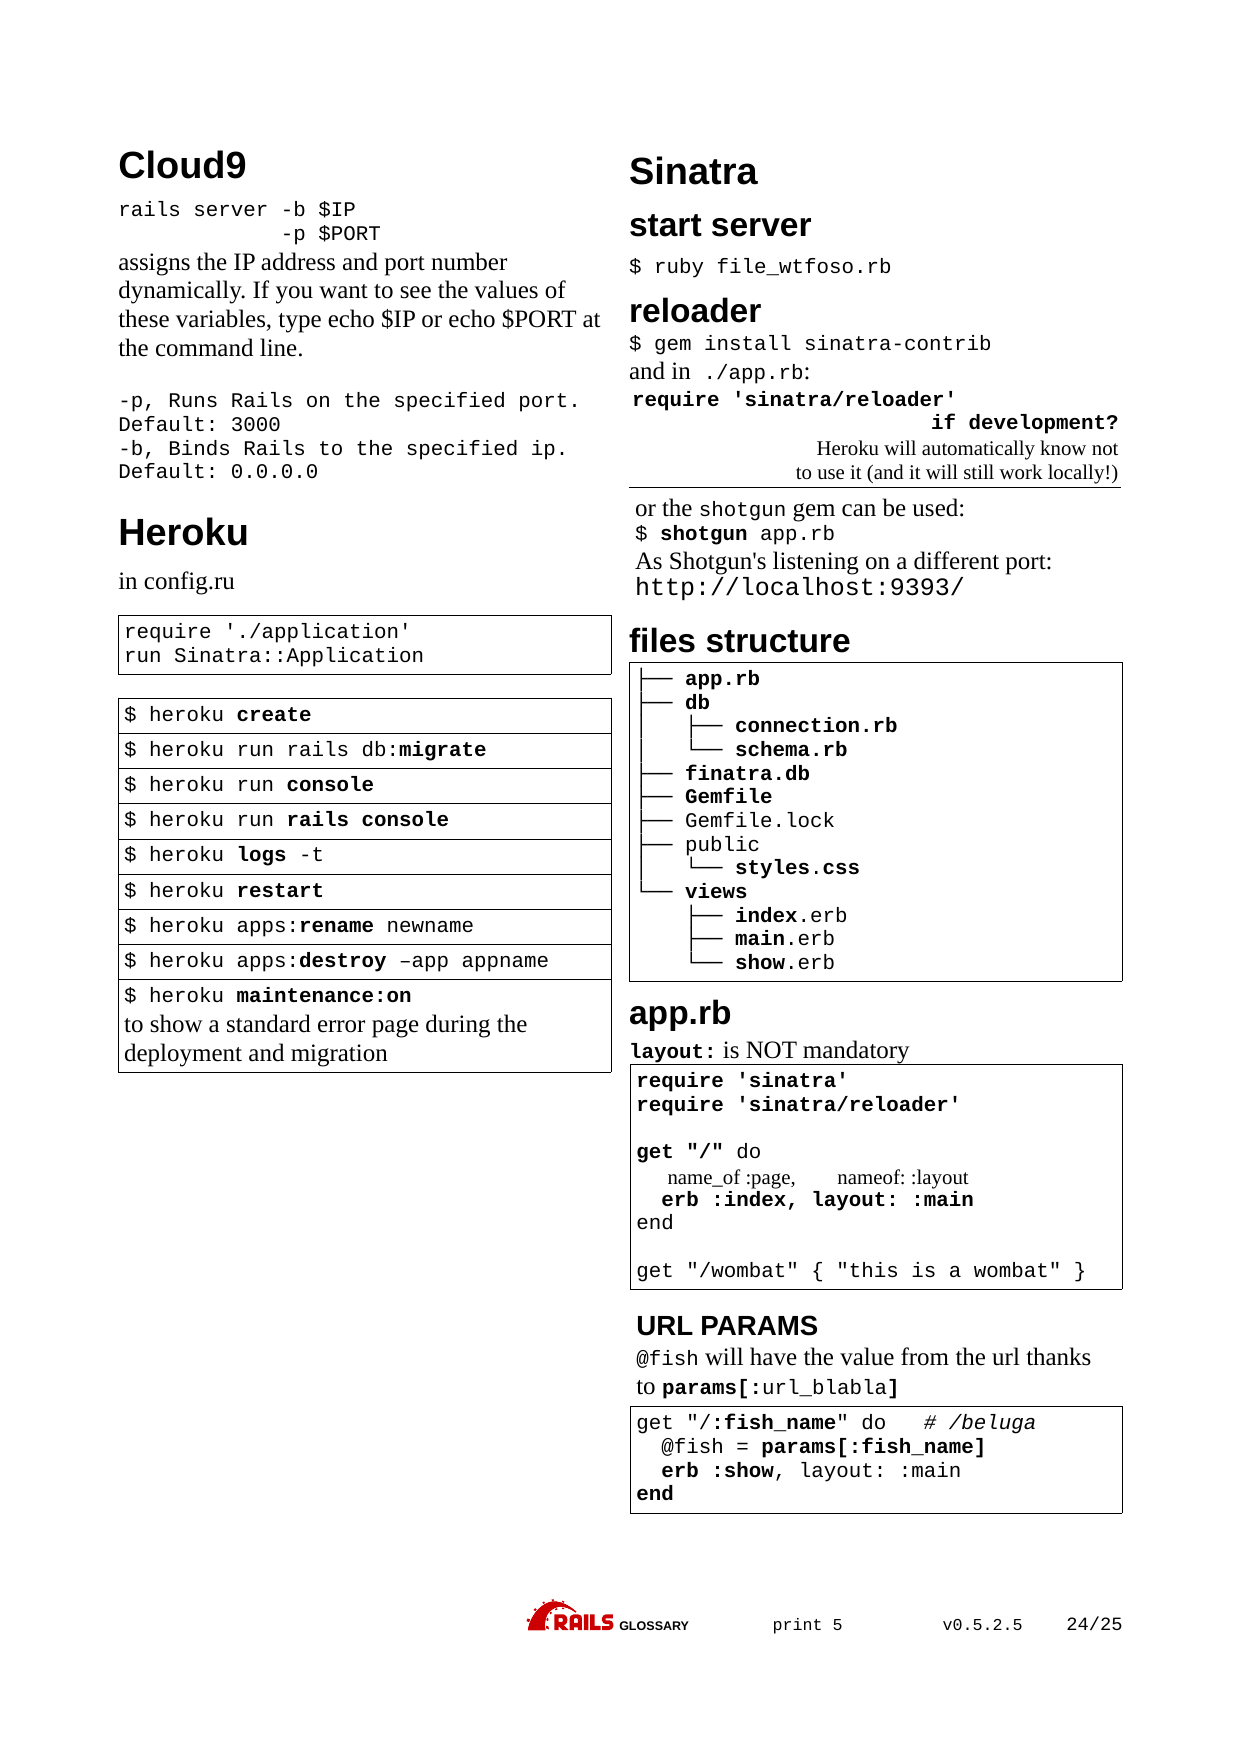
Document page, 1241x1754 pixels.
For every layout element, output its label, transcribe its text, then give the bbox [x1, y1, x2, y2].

subtitle start server [629, 204, 1122, 243]
text in config.ru [118, 566, 611, 595]
text assigns the IP address and port number dynamically. If you want to see the values of these variables, type echo $IP or echo $PORT at the command line. [118, 247, 611, 362]
subtitle files structure [629, 621, 1122, 659]
text rails server -b $IP [118, 199, 611, 223]
subtitle Sinatra [629, 149, 1122, 193]
table_header $ heroku create [119, 699, 611, 733]
text $ ruby file_wtfoso.rb [629, 256, 1122, 279]
table_cell URL PARAMS @fish will have the value from the url thanks to params[:url_blabla] [630, 1290, 1122, 1406]
subtitle reloader [629, 291, 1122, 330]
table_cell $ heroku restart [119, 875, 611, 909]
table_header require './application' run Sinatra::Application [119, 616, 611, 674]
table_cell $ heroku maintenance:on to show a standard error page during the deployment and migration [119, 980, 611, 1072]
table_cell $ heroku apps:destroy –app appname [119, 945, 611, 979]
table_cell $ heroku apps:rename newname [119, 910, 611, 944]
table_cell $ heroku run console [119, 769, 611, 803]
table_header require 'sinatra' require 'sinatra/reloader' get "/" do name_of :page, nameof: :layout erb :index, layout: :main end get "/wombat" { "this is a wombat" } [631, 1065, 1122, 1289]
text -p, Runs Rails on the specified port. Default: 3000 -b, Binds Rails to the specified ip. Default: 0.0.0.0 [118, 390, 611, 485]
table_cell $ heroku run rails db:migrate [119, 734, 611, 768]
subtitle Cloud9 [118, 143, 611, 187]
table_cell get "/:fish_name" do # /beluga @fish = params[:fish_name] erb :show, layout: :main end [631, 1407, 1122, 1513]
table_cell $ heroku logs -t [119, 840, 611, 874]
text and in ./app.rb: [629, 356, 1122, 386]
subtitle app.rb [629, 993, 1122, 1032]
text layout: is NOT mandatory [629, 1035, 1122, 1064]
table_header ├── app.rb ├── db │ ├── connection.rb │ └── schema.rb ├── finatra.db ├── Gemfile ├── Gemfile.lock ├── public │ └── styles.css └── views ├── index.erb ├── main.erb └── show.erb [630, 663, 1122, 981]
text -p $PORT [118, 223, 611, 247]
subtitle Heroku [118, 510, 611, 553]
table_cell or the shotgun gem can be used: $ shotgun app.rb As Shotgun's listening on a different port: http://localhost:9393/ [629, 488, 1121, 609]
table_header require 'sinatra/reloader' if development? Heroku will automatically know not to use it (and it will still work locally!) [629, 386, 1121, 487]
text $ gem install sinatra-contrib [629, 333, 1122, 356]
table_cell $ heroku run rails console [119, 804, 611, 838]
